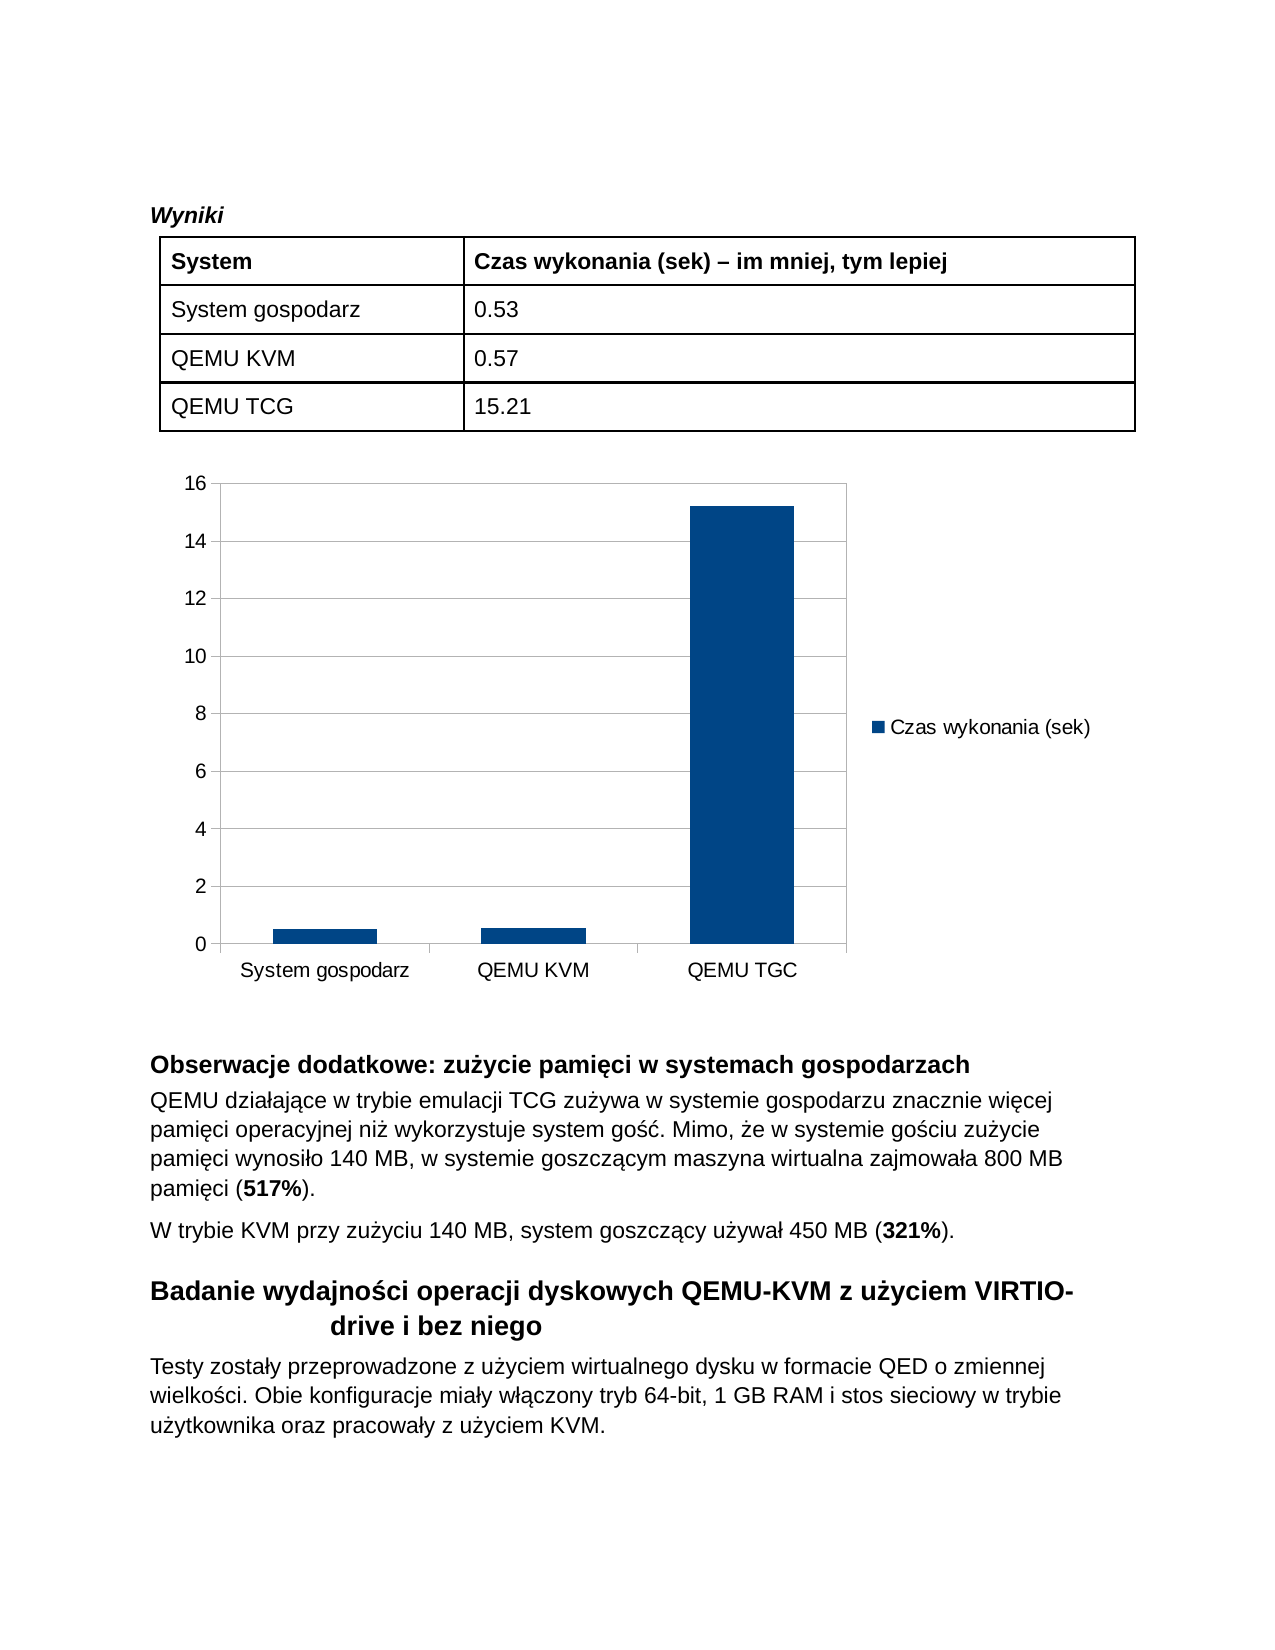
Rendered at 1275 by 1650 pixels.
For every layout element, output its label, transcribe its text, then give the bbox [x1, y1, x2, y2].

table_cell 0.53 [465, 286, 1134, 333]
table_cell 15.21 [465, 384, 1134, 430]
table_cell System gospodarz [161, 286, 463, 333]
text Testy zostały przeprowadzone z użyciem wirtualnego dysku w formacie QED o zmiennej wielkości. Obie konfiguracje miały włączony tryb 64-bit, 1 GB RAM i stos sieciowy w trybie użytkownika oraz pracowały z użyciem KVM. [150, 1354, 1125, 1438]
table_cell QEMU TCG [161, 384, 463, 430]
table_cell QEMU KVM [161, 335, 463, 381]
subtitle Wyniki [150, 202, 1125, 228]
subtitle Badanie wydajności operacji dyskowych QEMU-KVM z użyciem VIRTIO-drive i bez niego [150, 1276, 1125, 1341]
subtitle Obserwacje dodatkowe: zużycie pamięci w systemach gospodarzach [150, 1051, 1125, 1079]
text W trybie KVM przy zużyciu 140 MB, system goszczący używał 450 MB (321%). [150, 1217, 1125, 1243]
text QEMU działające w trybie emulacji TCG zużywa w systemie gospodarzu znacznie więcej pamięci operacyjnej niż wykorzystuje system gość. Mimo, że w systemie gościu zużycie pamięci wynosiło 140 MB, w systemie goszczącym maszyna wirtualna zajmowała 800 MB pamięci (517%). [150, 1087, 1125, 1201]
table_cell 0.57 [465, 335, 1134, 381]
table_header System [161, 238, 463, 284]
table_header Czas wykonania (sek) – im mniej, tym lepiej [465, 238, 1134, 284]
